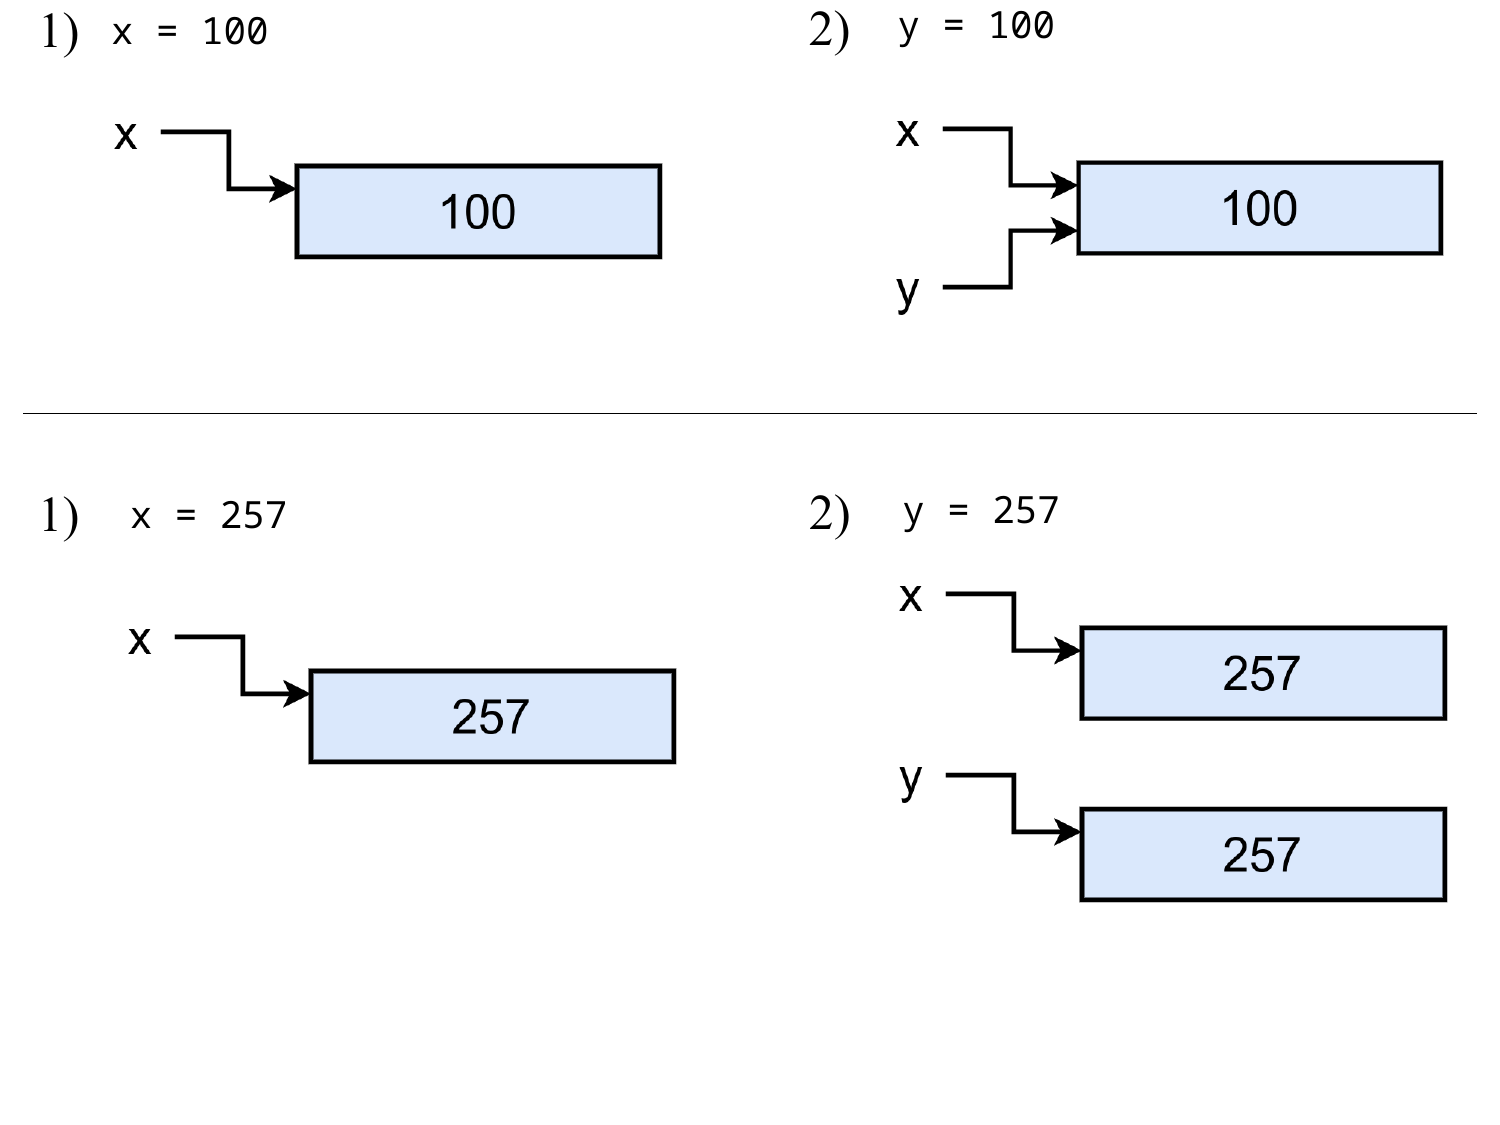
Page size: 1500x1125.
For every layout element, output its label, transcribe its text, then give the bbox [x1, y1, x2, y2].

picture [80, 85, 672, 269]
picture [862, 82, 1453, 331]
text_box x = 257 [129, 483, 303, 544]
picture [94, 590, 686, 774]
text_box x = 100 [111, 0, 284, 60]
text_box 2) [809, 472, 866, 548]
text_box y = 257 [902, 478, 1075, 539]
picture [865, 547, 1457, 912]
text_box 2) [809, 0, 866, 64]
text_box 1) [37, 474, 95, 550]
text_box 1) [37, 0, 95, 65]
text_box y = 100 [897, 0, 1071, 54]
